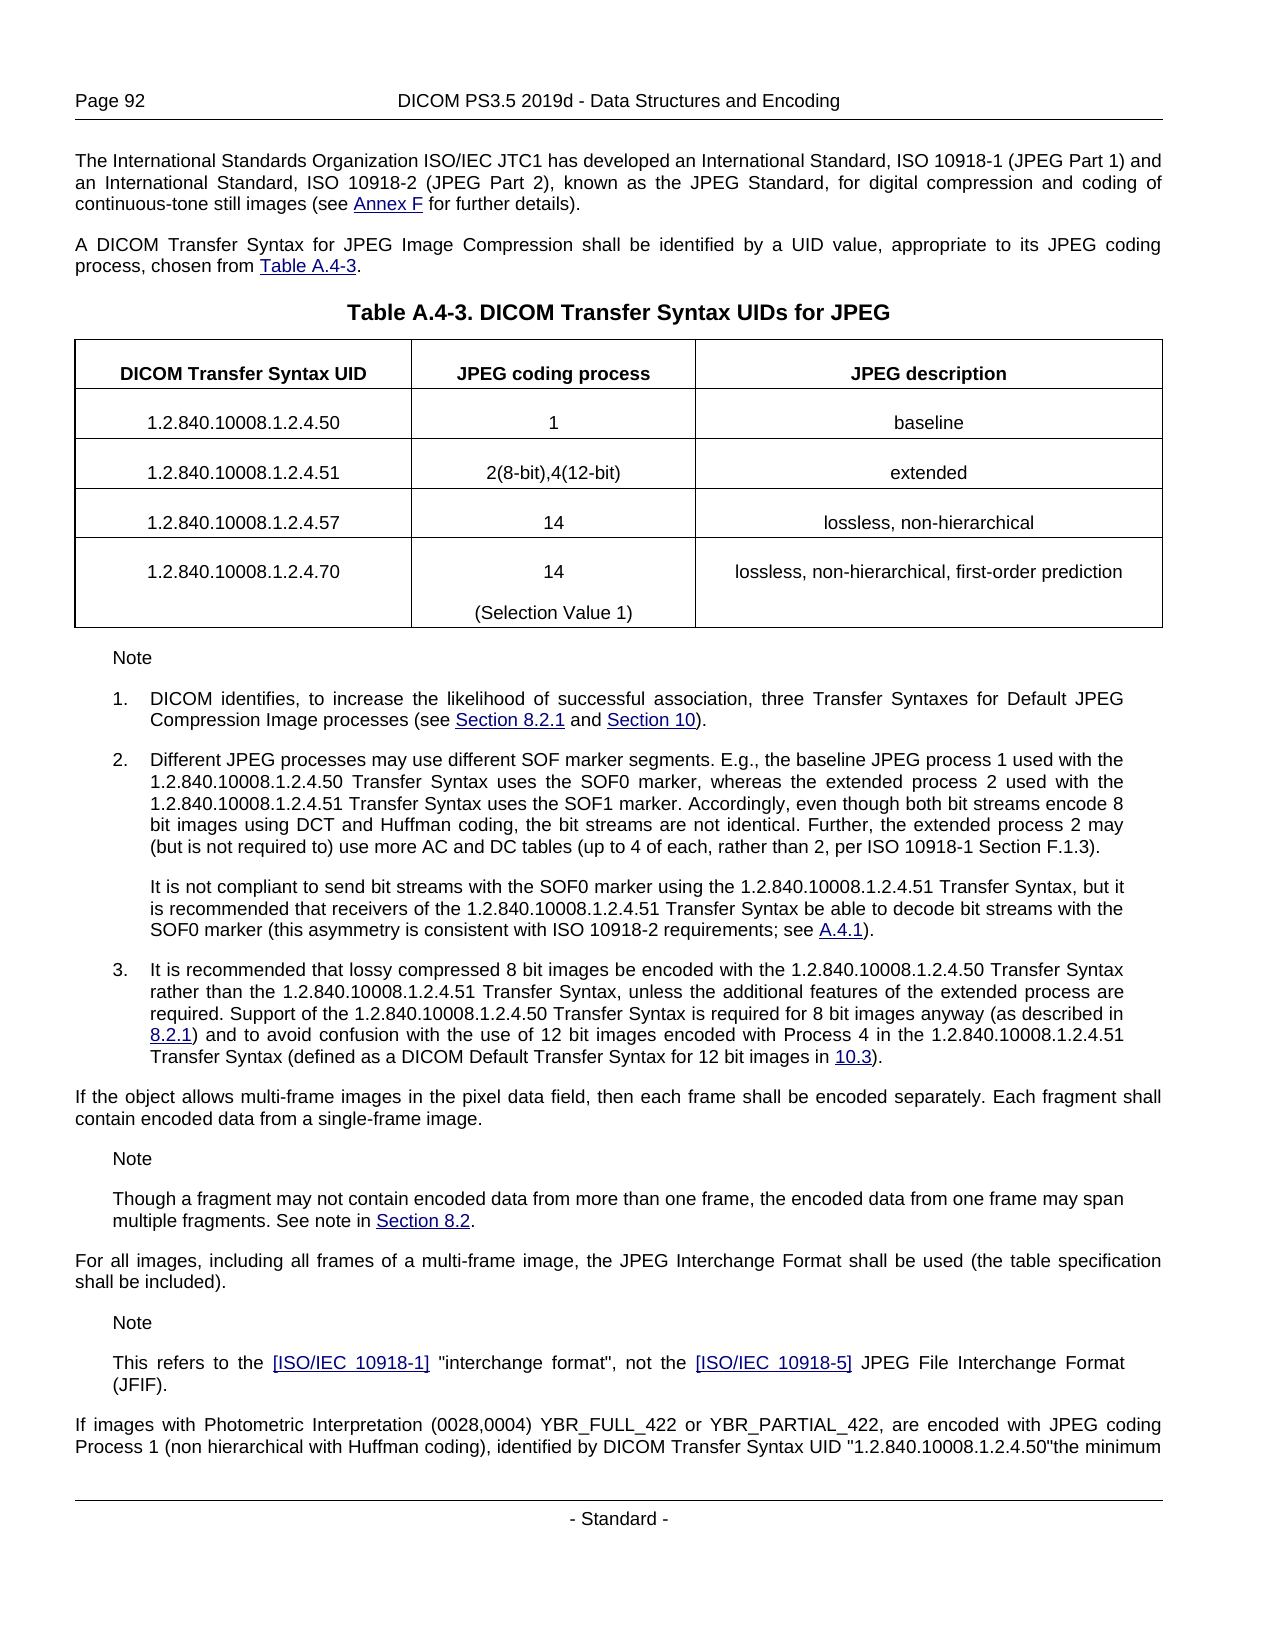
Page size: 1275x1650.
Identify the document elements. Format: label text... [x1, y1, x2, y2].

table_cell 1.2.840.10008.1.2.4.50 [76, 389, 411, 438]
table_header JPEG description [696, 340, 1162, 388]
text The International Standards Organization ISO/IEC JTC1 has developed an International Standard, ISO 10918-1 (JPEG Part 1) and an International Standard, ISO 10918-2 (JPEG Part 2), known as the JPEG Standard, for digital compression and coding of continuous-tone still images (see Annex F for further details). [75, 150, 1162, 215]
text For all images, including all frames of a multi-frame image, the JPEG Interchange Format shall be used (the table specification shall be included). [75, 1250, 1162, 1293]
table_cell extended [696, 439, 1162, 487]
table_header DICOM Transfer Syntax UID [76, 340, 411, 388]
table_cell 1 [412, 389, 695, 438]
text A DICOM Transfer Syntax for JPEG Image Compression shall be identified by a UID value, appropriate to its JPEG coding process, chosen from Table A.4-3. [75, 233, 1162, 277]
text Note [112, 1312, 1125, 1333]
text If images with Photometric Interpretation (0028,0004) YBR_FULL_422 or YBR_PARTIAL_422, are encoded with JPEG coding Process 1 (non hierarchical with Huffman coding), identified by DICOM Transfer Syntax UID "1.2.840.10008.1.2.4.50"the minimum [75, 1414, 1162, 1457]
table_cell lossless, non-hierarchical [696, 489, 1162, 537]
table_cell 1.2.840.10008.1.2.4.70 [76, 538, 411, 627]
text If the object allows multi-frame images in the pixel data field, then each frame shall be encoded separately. Each fragment shall contain encoded data from a single-frame image. [75, 1086, 1162, 1129]
table_cell lossless, non-hierarchical, first-order prediction [696, 538, 1162, 627]
text Though a fragment may not contain encoded data from more than one frame, the encoded data from one frame may span multiple fragments. See note in Section 8.2. [112, 1188, 1125, 1231]
table_cell baseline [696, 389, 1162, 438]
text 3. It is recommended that lossy compressed 8 bit images be encoded with the 1.2.840.10008.1.2.4.50 Transfer Syntax rather than the 1.2.840.10008.1.2.4.51 Transfer Syntax, unless the additional features of the extended process are required. Support of the 1.2.840.10008.1.2.4.50 Transfer Syntax is required for 8 bit images anyway (as described in 8.2.1) and to avoid confusion with the use of 12 bit images encoded with Process 4 in the 1.2.840.10008.1.2.4.51 Transfer Syntax (defined as a DICOM Default Transfer Syntax for 12 bit images in 10.3). [112, 959, 1125, 1067]
text It is not compliant to send bit streams with the SOF0 marker using the 1.2.840.10008.1.2.4.51 Transfer Syntax, but it is recommended that receivers of the 1.2.840.10008.1.2.4.51 Transfer Syntax be able to decode bit streams with the SOF0 marker (this asymmetry is consistent with ISO 10918-2 requirements; see A.4.1). [150, 876, 1125, 940]
text This refers to the [ISO/IEC 10918-1] "interchange format", not the [ISO/IEC 10918-5] JPEG File Interchange Format (JFIF). [112, 1352, 1125, 1395]
text Note [112, 647, 1125, 668]
text 1. DICOM identifies, to increase the likelihood of successful association, three Transfer Syntaxes for Default JPEG Compression Image processes (see Section 8.2.1 and Section 10). [112, 687, 1125, 730]
table_cell 1.2.840.10008.1.2.4.57 [76, 489, 411, 537]
text Table A.4-3. DICOM Transfer Syntax UIDs for JPEG [75, 299, 1162, 325]
table_cell 14 (Selection Value 1) [412, 538, 695, 627]
table_cell 14 [412, 489, 695, 537]
text Note [112, 1148, 1125, 1169]
table_header JPEG coding process [412, 340, 695, 388]
table_cell 1.2.840.10008.1.2.4.51 [76, 439, 411, 487]
text 2. Different JPEG processes may use different SOF marker segments. E.g., the baseline JPEG process 1 used with the 1.2.840.10008.1.2.4.50 Transfer Syntax uses the SOF0 marker, whereas the extended process 2 used with the 1.2.840.10008.1.2.4.51 Transfer Syntax uses the SOF1 marker. Accordingly, even though both bit streams encode 8 bit images using DCT and Huffman coding, the bit streams are not identical. Further, the extended process 2 may (but is not required to) use more AC and DC tables (up to 4 of each, rather than 2, per ISO 10918-1 Section F.1.3). [112, 749, 1125, 857]
table_cell 2(8-bit),4(12-bit) [412, 439, 695, 487]
